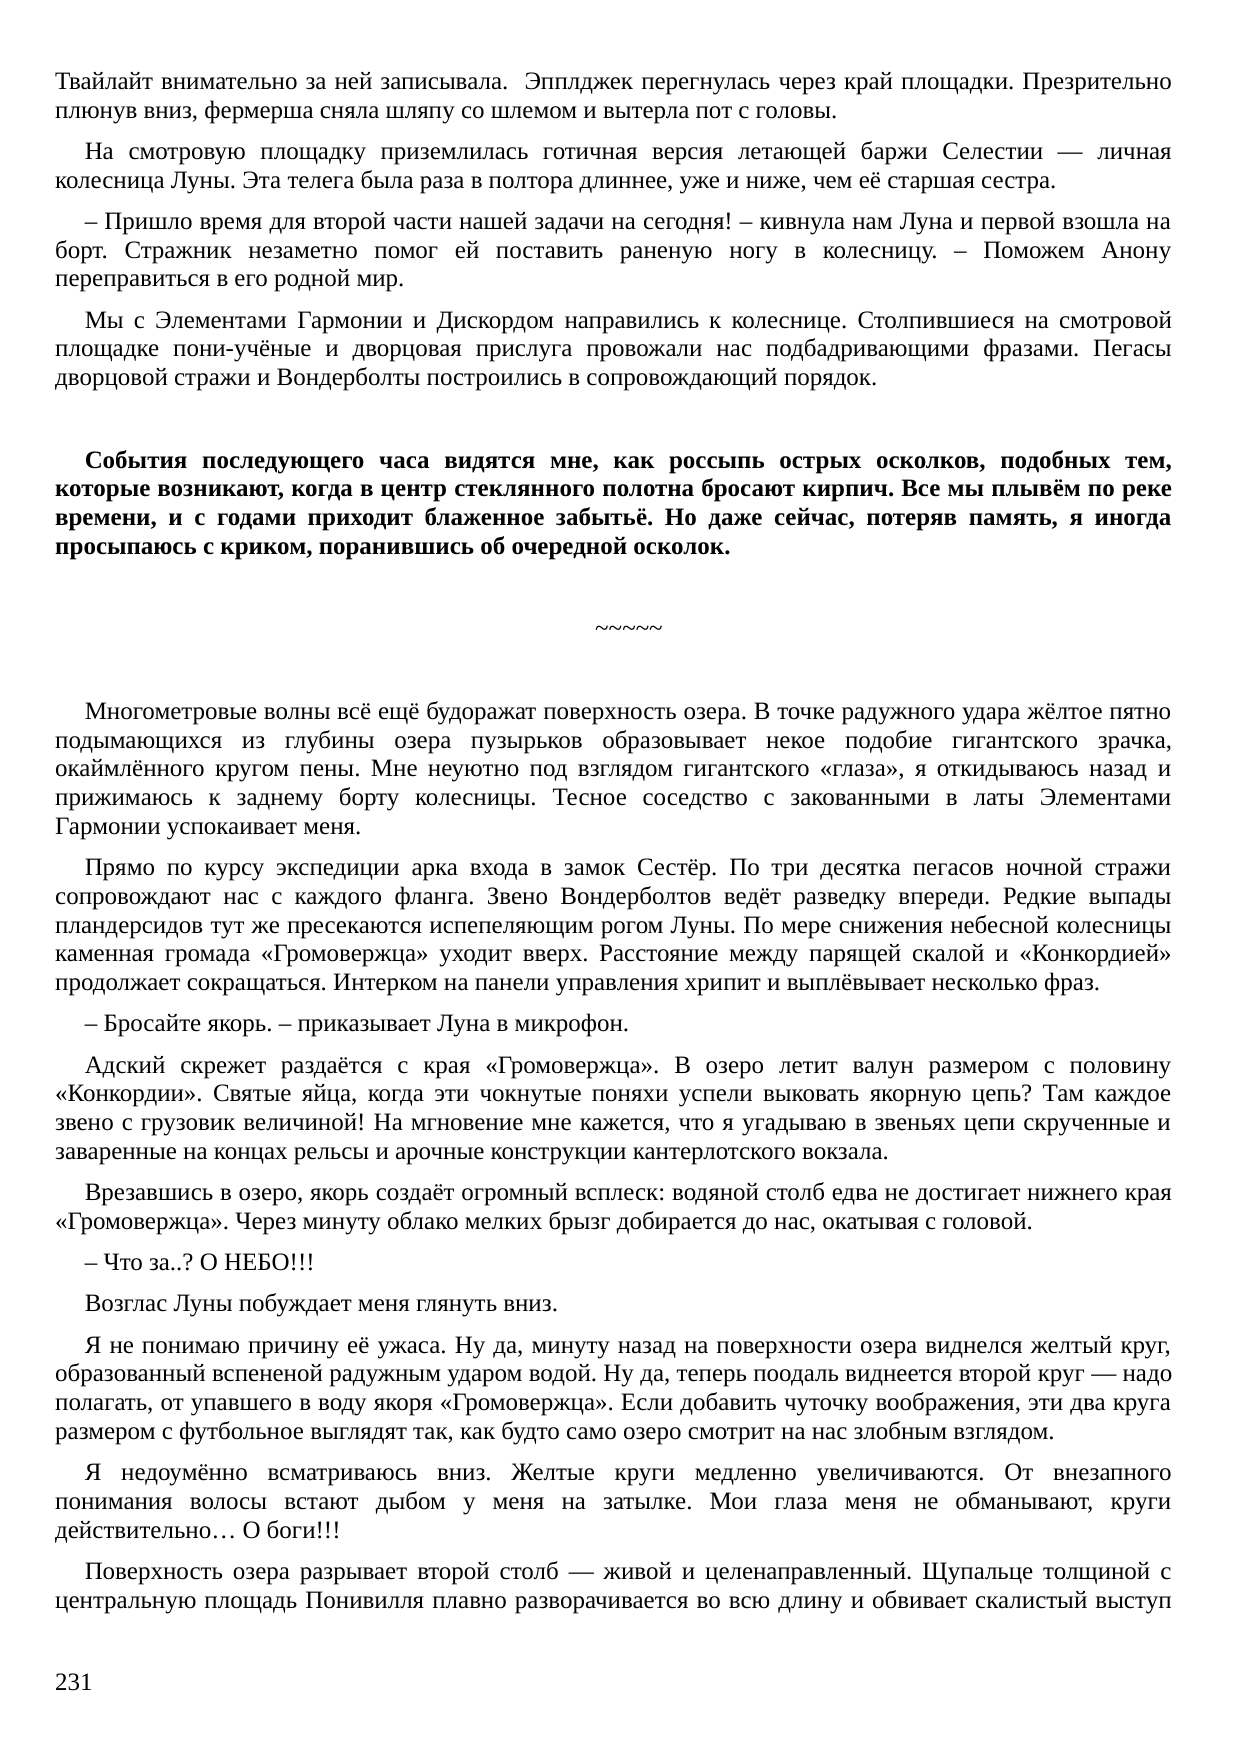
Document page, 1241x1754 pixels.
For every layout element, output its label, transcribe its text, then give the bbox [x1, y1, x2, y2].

text – Что за..? О НЕБО!!! [55, 1247, 1173, 1276]
text ~~~~~ [55, 613, 1173, 642]
text Адский скрежет раздаётся с края «Громовержца». В озеро летит валун размером с половину «Конкордии». Святые яйца, когда эти чокнутые поняхи успели выковать якорную цепь? Там каждое звено с грузовик величиной! На мгновение мне кажется, что я угадываю в звеньях цепи скрученные и заваренные на концах рельсы и арочные конструкции кантерлотского вокзала. [55, 1050, 1173, 1165]
text Возглас Луны побуждает меня глянуть вниз. [55, 1288, 1173, 1317]
text Мы с Элементами Гармонии и Дискордом направились к колеснице. Столпившиеся на смотровой площадке пони-учёные и дворцовая прислуга провожали нас подбадривающими фразами. Пегасы дворцовой стражи и Вондерболты построились в сопровождающий порядок. [55, 305, 1173, 391]
text – Пришло время для второй части нашей задачи на сегодня! – кивнула нам Луна и первой взошла на борт. Стражник незаметно помог ей поставить раненую ногу в колесницу. – Поможем Анону переправиться в его родной мир. [55, 206, 1173, 292]
text Твайлайт внимательно за ней записывала. Эпплджек перегнулась через край площадки. Презрительно плюнув вниз, фермерша сняла шляпу со шлемом и вытерла пот с головы. [55, 66, 1173, 123]
text Врезавшись в озеро, якорь создаёт огромный всплеск: водяной столб едва не достигает нижнего края «Громовержца». Через минуту облако мелких брызг добирается до нас, окатывая с головой. [55, 1177, 1173, 1235]
text Многометровые волны всё ещё будоражат поверхность озера. В точке радужного удара жёлтое пятно подымающихся из глубины озера пузырьков образовывает некое подобие гигантского зрачка, окаймлённого кругом пены. Мне неуютно под взглядом гигантского «глаза», я откидываюсь назад и прижимаюсь к заднему борту колесницы. Тесное соседство с закованными в латы Элементами Гармонии успокаивает меня. [55, 696, 1173, 840]
text – Бросайте якорь. – приказывает Луна в микрофон. [55, 1008, 1173, 1037]
text Прямо по курсу экспедиции арка входа в замок Сестёр. По три десятка пегасов ночной стражи сопровождают нас с каждого фланга. Звено Вондерболтов ведёт разведку впереди. Редкие выпады пландерсидов тут же пресекаются испепеляющим рогом Луны. По мере снижения небесной колесницы каменная громада «Громовержца» уходит вверх. Расстояние между парящей скалой и «Конкордией» продолжает сокращаться. Интерком на панели управления хрипит и выплёвывает несколько фраз. [55, 852, 1173, 996]
text На смотровую площадку приземлилась готичная версия летающей баржи Селестии — личная колесница Луны. Эта телега была раза в полтора длиннее, уже и ниже, чем её старшая сестра. [55, 136, 1173, 193]
text Я недоумённо всматриваюсь вниз. Желтые круги медленно увеличиваются. От внезапного понимания волосы встают дыбом у меня на затылке. Мои глаза меня не обманывают, круги действительно… О боги!!! [55, 1457, 1173, 1543]
text Я не понимаю причину её ужаса. Ну да, минуту назад на поверхности озера виднелся желтый круг, образованный вспененой радужным ударом водой. Ну да, теперь поодаль виднеется второй круг — надо полагать, от упавшего в воду якоря «Громовержца». Если добавить чуточку воображения, эти два круга размером с футбольное выглядят так, как будто само озеро смотрит на нас злобным взглядом. [55, 1330, 1173, 1445]
text Поверхность озера разрывает второй столб — живой и целенаправленный. Щупальце толщиной с центральную площадь Понивилля плавно разворачивается во всю длину и обвивает скалистый выступ [55, 1556, 1173, 1613]
text События последующего часа видятся мне, как россыпь острых осколков, подобных тем, которые возникают, когда в центр стеклянного полотна бросают кирпич. Все мы плывём по реке времени, и с годами приходит блаженное забытьё. Но даже сейчас, потеряв память, я иногда просыпаюсь с криком, поранившись об очередной осколок. [55, 445, 1173, 560]
